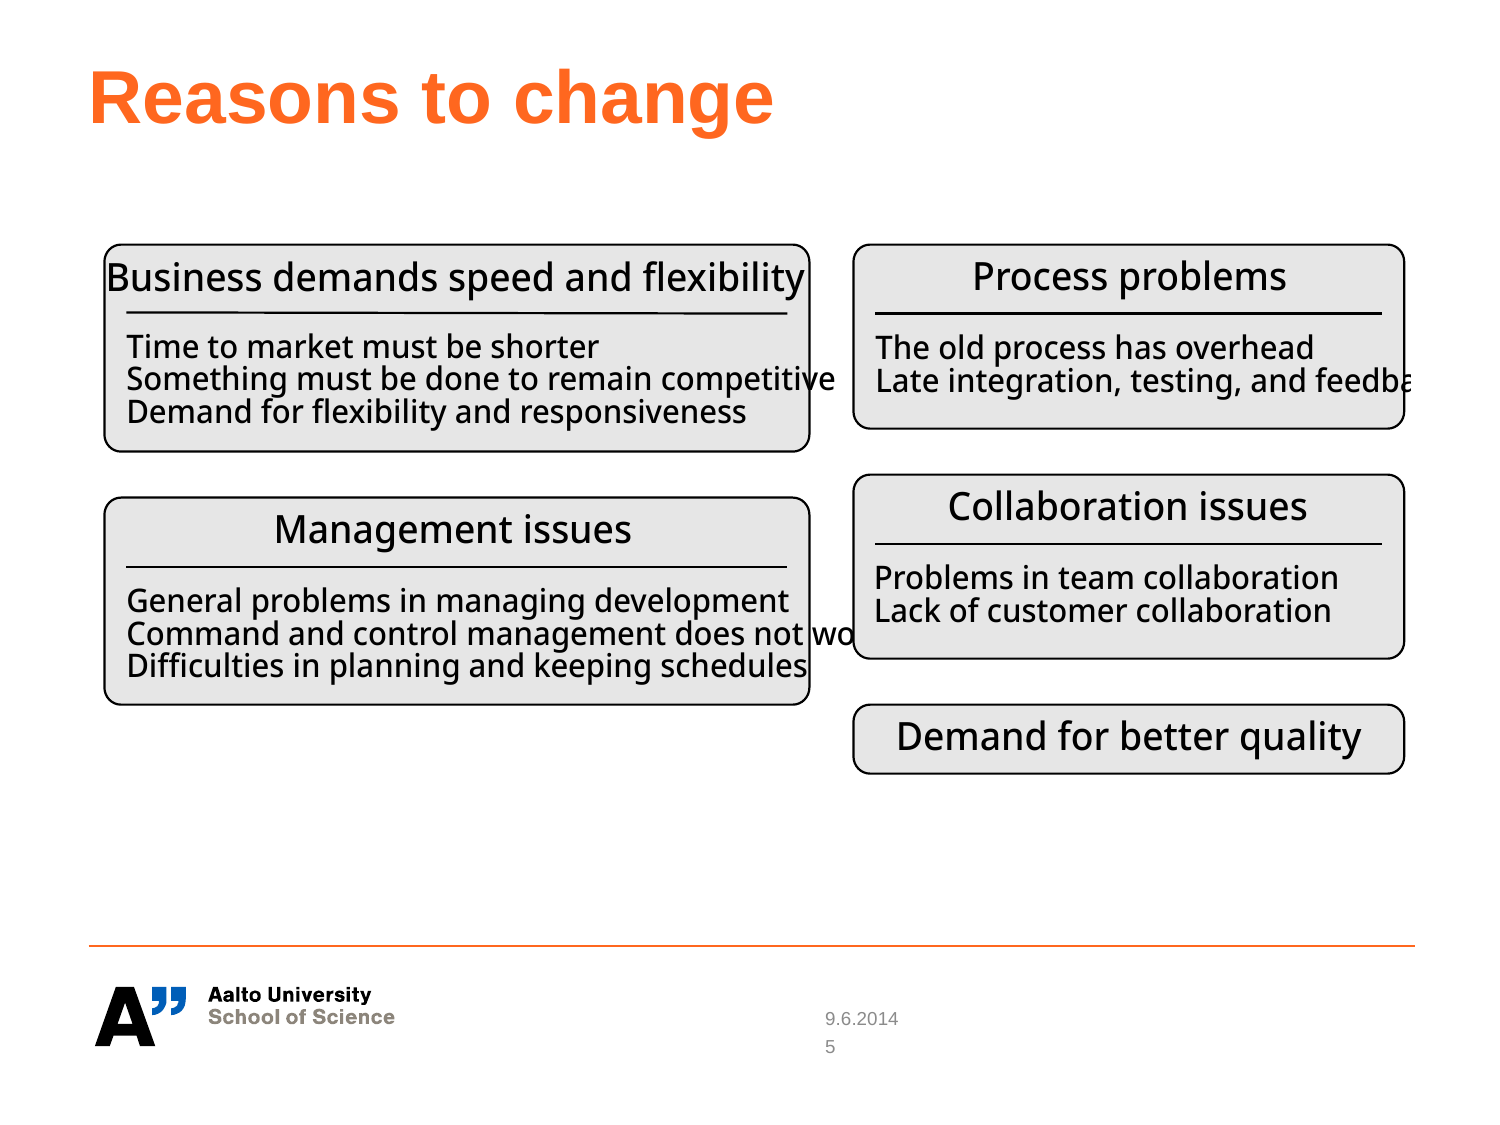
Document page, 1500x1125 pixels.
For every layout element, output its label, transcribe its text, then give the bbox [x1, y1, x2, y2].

picture [89, 236, 1411, 829]
text_box [810, 1033, 1405, 1060]
text_box Reasons to change [88, 62, 1415, 259]
text_box 9.6.2014 [810, 1002, 1405, 1033]
